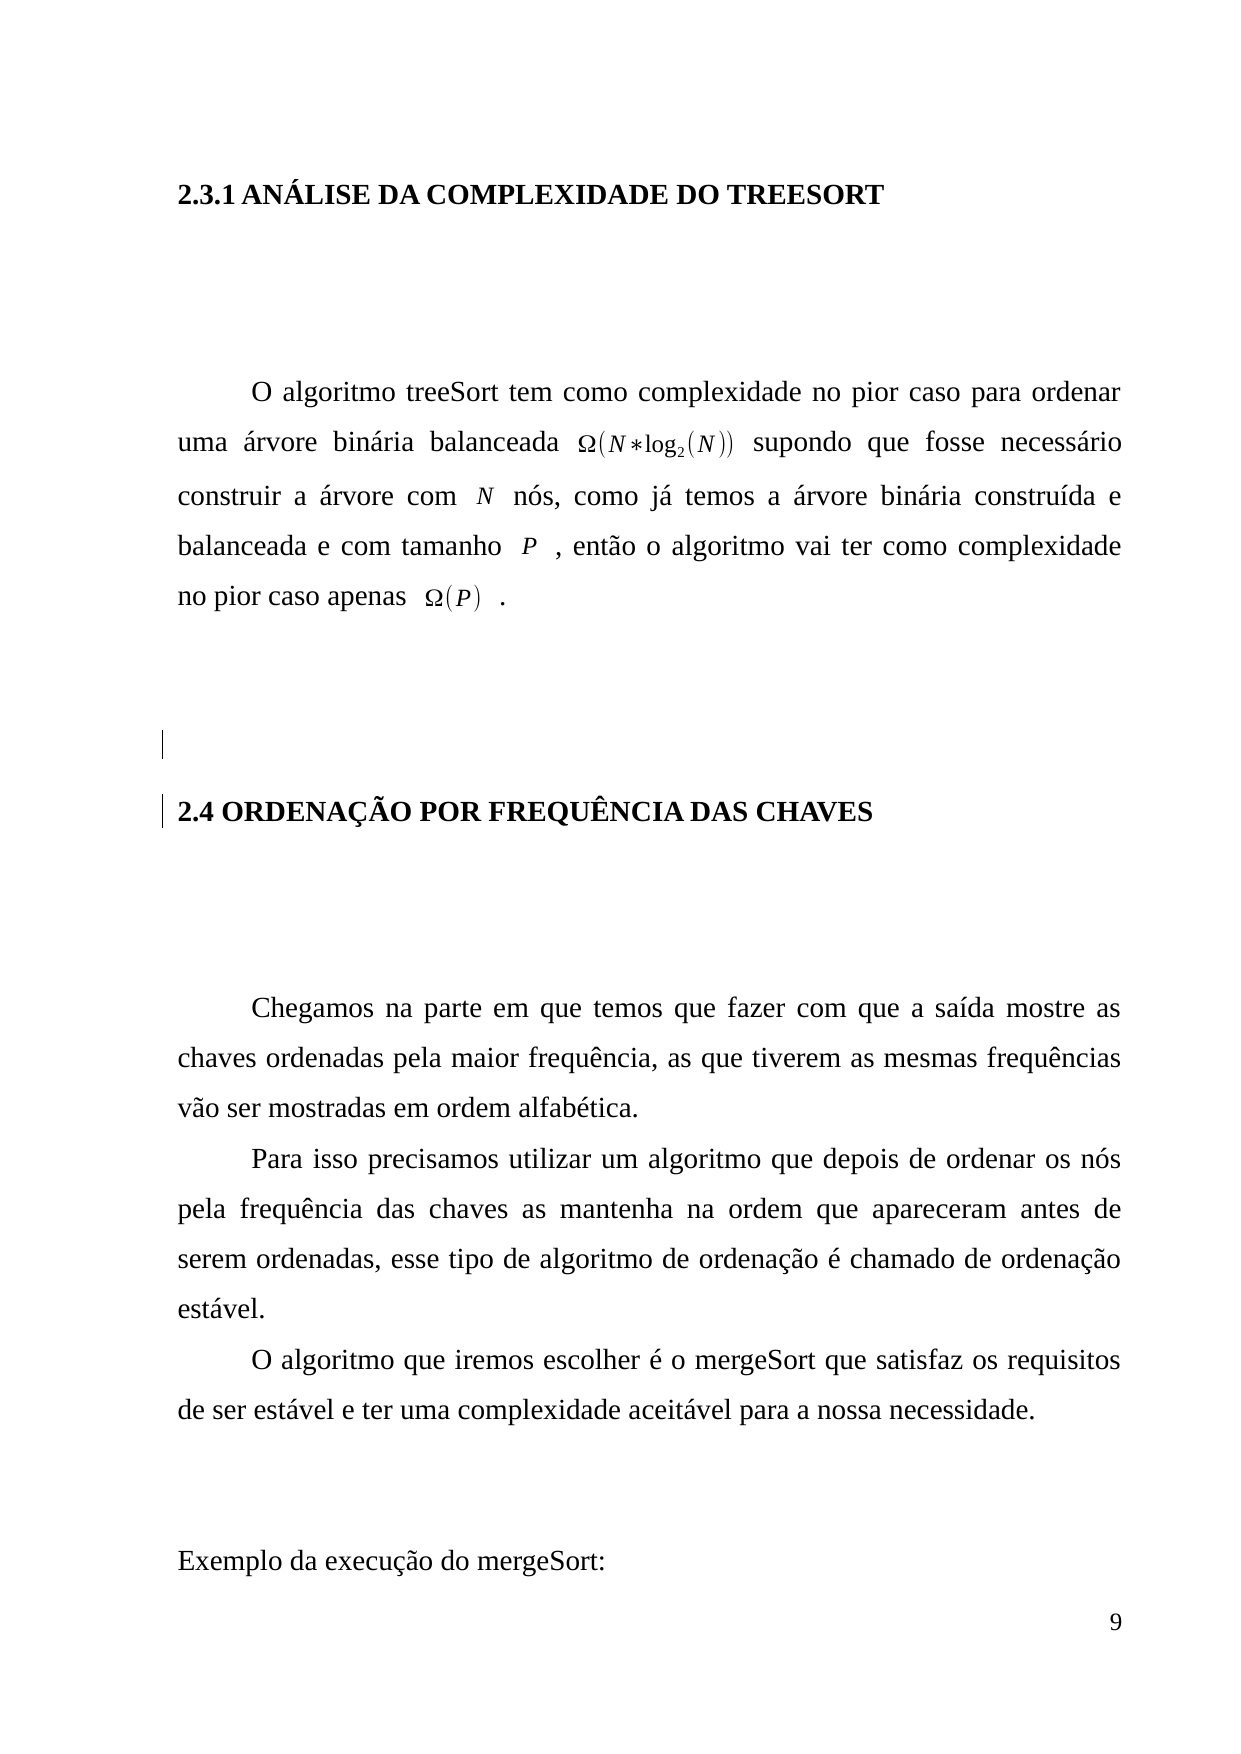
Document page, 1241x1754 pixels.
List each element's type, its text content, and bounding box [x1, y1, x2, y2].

text O algoritmo treeSort tem como complexidade no pior caso para ordenar uma árvore binária balanceadasupondo que fosse necessário construir a árvore comnós, como já temos a árvore binária construída e balanceada e com tamanho, então o algoritmo vai ter como complexidade no pior caso apenas. [177, 374, 1122, 613]
text Exemplo da execução do mergeSort: [177, 1543, 1122, 1577]
text O algoritmo que iremos escolher é o mergeSort que satisfaz os requisitos de ser estável e ter uma complexidade aceitável para a nossa necessidade. [177, 1342, 1122, 1426]
text Chegamos na parte em que temos que fazer com que a saída mostre as chaves ordenadas pela maior frequência, as que tiverem as mesmas frequências vão ser mostradas em ordem alfabética. [177, 990, 1122, 1124]
subtitle 2.4 ORDENAÇÃO POR FREQUÊNCIA DAS CHAVES [177, 794, 1122, 828]
text Para isso precisamos utilizar um algoritmo que depois de ordenar os nós pela frequência das chaves as mantenha na ordem que apareceram antes de serem ordenadas, esse tipo de algoritmo de ordenação é chamado de ordenação estável. [177, 1141, 1122, 1325]
subtitle 2.3.1 ANÁLISE DA COMPLEXIDADE DO TREESORT [177, 177, 1122, 211]
